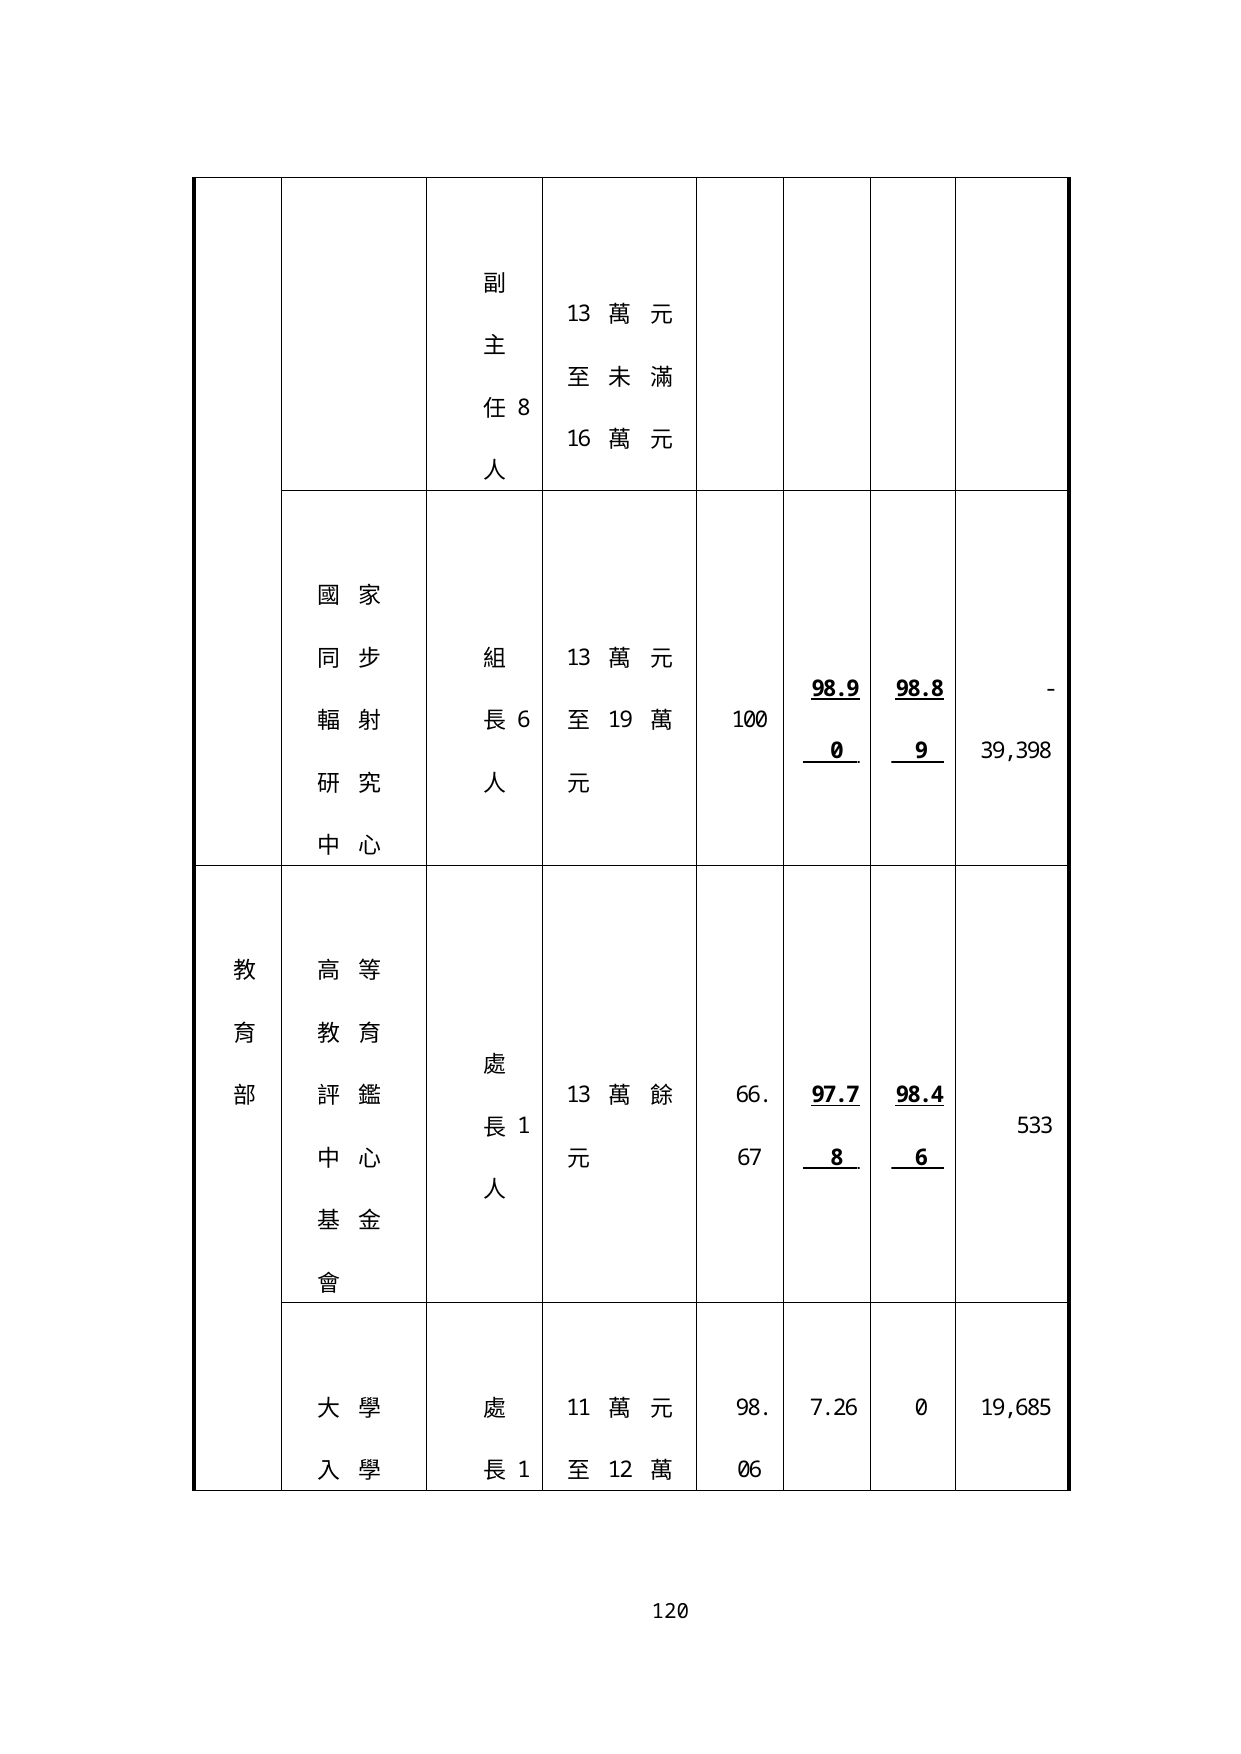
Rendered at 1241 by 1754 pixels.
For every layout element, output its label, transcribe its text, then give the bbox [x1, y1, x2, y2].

table_cell 高等教育評鑑中心基金會 [282, 866, 426, 1302]
table_cell [697, 178, 783, 490]
table_cell [282, 178, 426, 490]
table_cell [196, 178, 281, 865]
table_cell [871, 178, 955, 490]
table_cell 98.46 [871, 866, 955, 1302]
table_cell 100 [697, 491, 783, 865]
table_cell 7.26 [784, 1303, 870, 1490]
table_cell 副主任8人 [427, 178, 542, 490]
table_cell [784, 178, 870, 490]
table_cell 19,685 [956, 1303, 1067, 1490]
table_cell 13萬元至未滿16萬元 [543, 178, 696, 490]
table_cell 533 [956, 866, 1067, 1302]
table_cell 13萬餘元 [543, 866, 696, 1302]
table_cell [956, 178, 1067, 490]
table_cell 處長1人 [427, 866, 542, 1302]
table_cell 處長1 [427, 1303, 542, 1490]
table_cell 66.67 [697, 866, 783, 1302]
table_cell 13萬元至19萬元 [543, 491, 696, 865]
table_cell 組長6人 [427, 491, 542, 865]
table_cell 教育部 [196, 866, 281, 1490]
table_cell 97.78 [784, 866, 870, 1302]
table_cell 98.06 [697, 1303, 783, 1490]
table_cell 0 [871, 1303, 955, 1490]
table_cell 國家同步輻射研究中心 [282, 491, 426, 865]
table_cell -39,398 [956, 491, 1067, 865]
table_cell 大學入學 [282, 1303, 426, 1490]
table_cell 98.90 [784, 491, 870, 865]
table_cell 98.89 [871, 491, 955, 865]
table_cell 11萬元至12萬 [543, 1303, 696, 1490]
